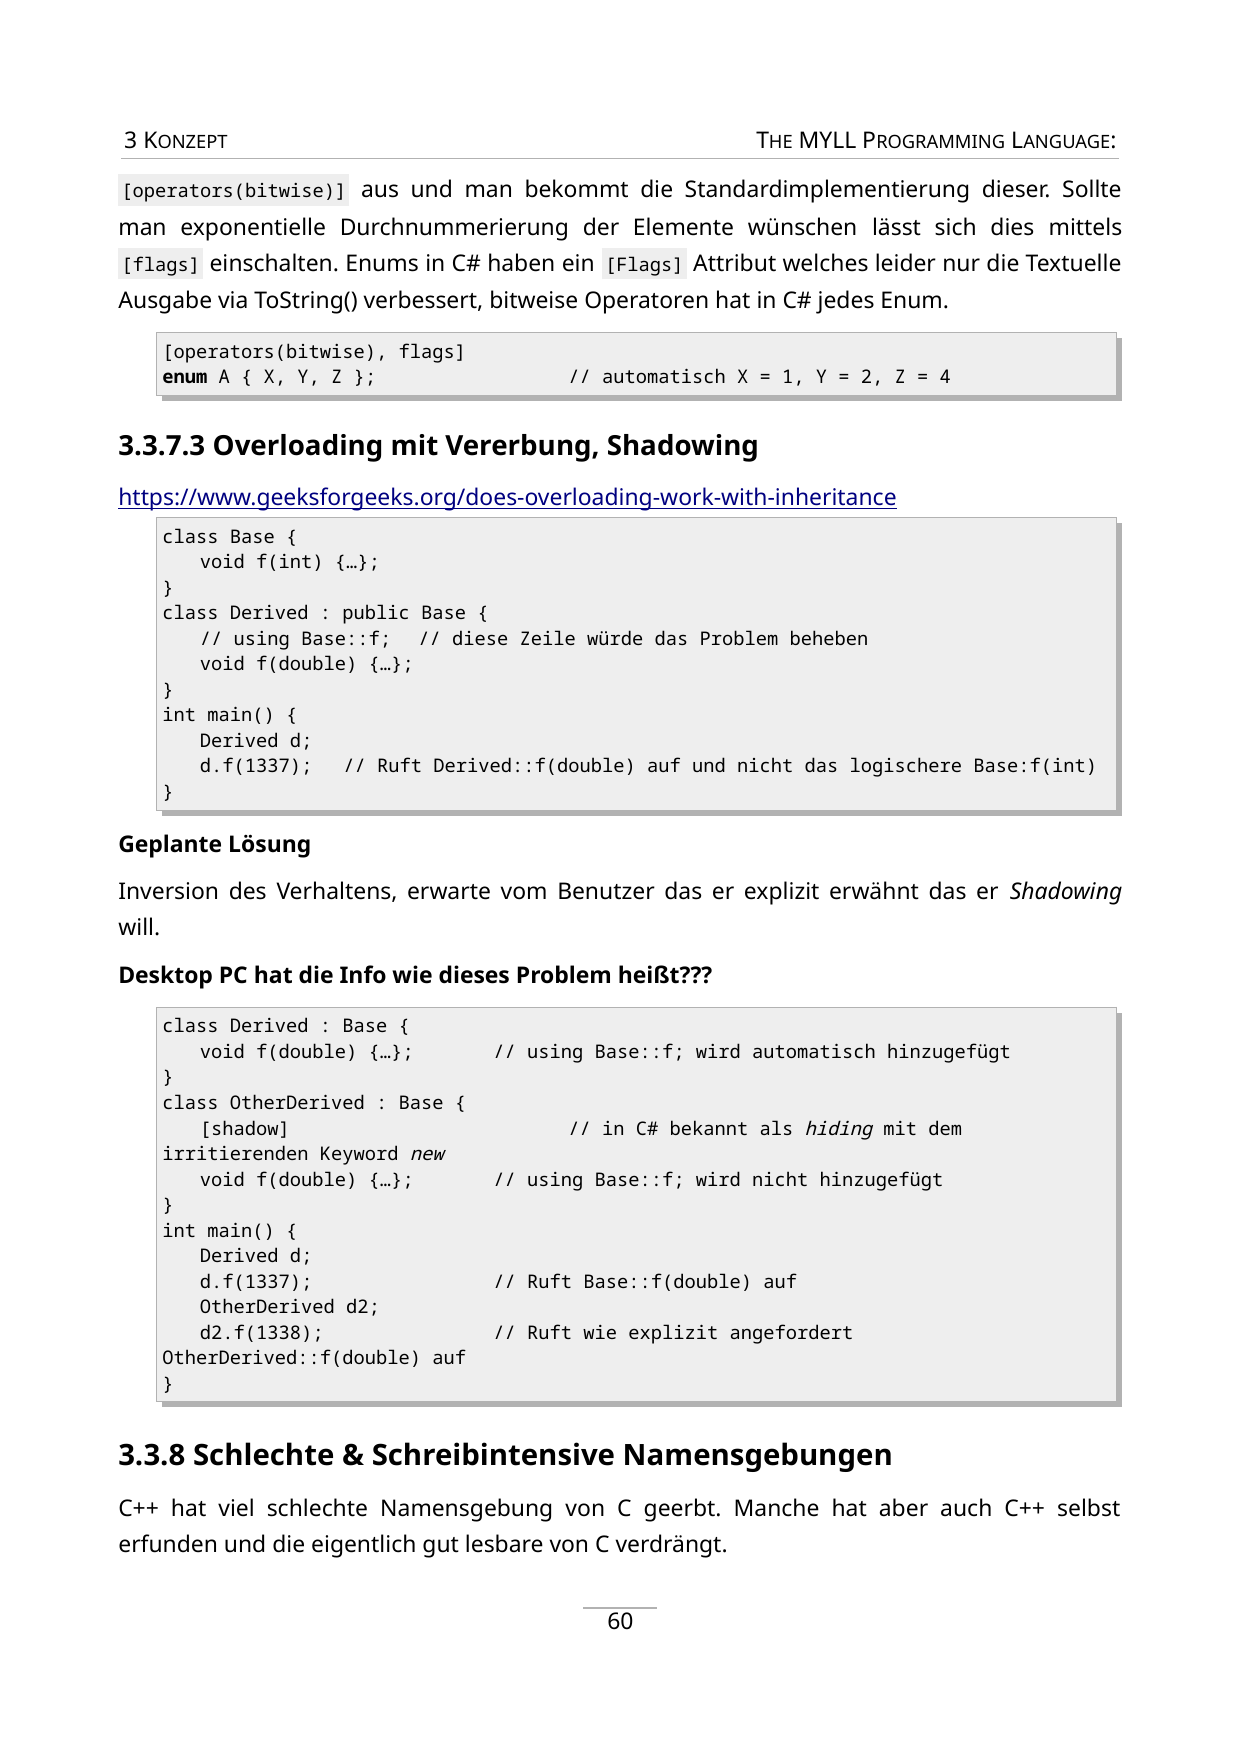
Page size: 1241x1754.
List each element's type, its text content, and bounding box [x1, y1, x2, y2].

text void f(int) {…}; [157, 543, 1116, 568]
text [operators(bitwise), flags] enum A { X, Y, Z }; // automatisch X = 1, Y = 2, Z = 4 [157, 333, 1116, 395]
text void f(double) {…}; // using Base::f; wird automatisch hinzugefügt [157, 1032, 1116, 1058]
text // using Base::f; // diese Zeile würde das Problem beheben [157, 619, 1116, 645]
text class Derived : public Base { [157, 594, 1116, 619]
text d2.f(1338); // Ruft wie explizit angefordert OtherDerived::f(double) auf [157, 1313, 1116, 1364]
text [operators(bitwise)] aus und man bekommt die Standardimplementierung dieser. Sollte man exponentielle Durchnummerierung der Elemente wünschen lässt sich dies mittels [flags] einschalten. Enums in C# haben ein [Flags] Attribut welches leider nur die Textuelle Ausgabe via ToString() verbessert, bitweise Operatoren hat in C# jedes Enum. [118, 173, 1122, 316]
text } [157, 1364, 1116, 1401]
text class Base { [157, 518, 1116, 543]
text Desktop PC hat die Info wie dieses Problem heißt??? [118, 959, 1122, 990]
text void f(double) {…}; [157, 645, 1116, 670]
text Derived d; [157, 1236, 1116, 1262]
text C++ hat viel schlechte Namensgebung von C geerbt. Manche hat aber auch C++ selbst erfunden und die eigentlich gut lesbare von C verdrängt. [118, 1492, 1122, 1559]
text [shadow] // in C# bekannt als hiding mit dem irritierenden Keyword new [157, 1109, 1116, 1160]
text OtherDerived d2; [157, 1287, 1116, 1313]
text } [157, 670, 1116, 696]
text d.f(1337); // Ruft Base::f(double) auf [157, 1262, 1116, 1287]
text } [157, 1185, 1116, 1211]
text https://www.geeksforgeeks.org/does-overloading-work-with-inheritance [118, 481, 1122, 512]
text Derived d; [157, 721, 1116, 747]
subtitle Overloading mit Vererbung, Shadowing [118, 425, 1122, 463]
text class OtherDerived : Base { [157, 1083, 1116, 1109]
text } [157, 568, 1116, 594]
text int main() { [157, 696, 1116, 721]
text class Derived : Base { [157, 1008, 1116, 1032]
text void f(double) {…}; // using Base::f; wird nicht hinzugefügt [157, 1160, 1116, 1185]
text Inversion des Verhaltens, erwarte vom Benutzer das er explizit erwähnt das er Shadowing will. [118, 875, 1122, 942]
text int main() { [157, 1211, 1116, 1236]
text d.f(1337); // Ruft Derived::f(double) auf und nicht das logischere Base:f(int) [157, 747, 1116, 772]
subtitle Schlechte & Schreibintensive Namensgebungen [118, 1434, 1122, 1474]
text Geplante Lösung [118, 828, 1122, 859]
text } [157, 1058, 1116, 1083]
text } [157, 772, 1116, 810]
